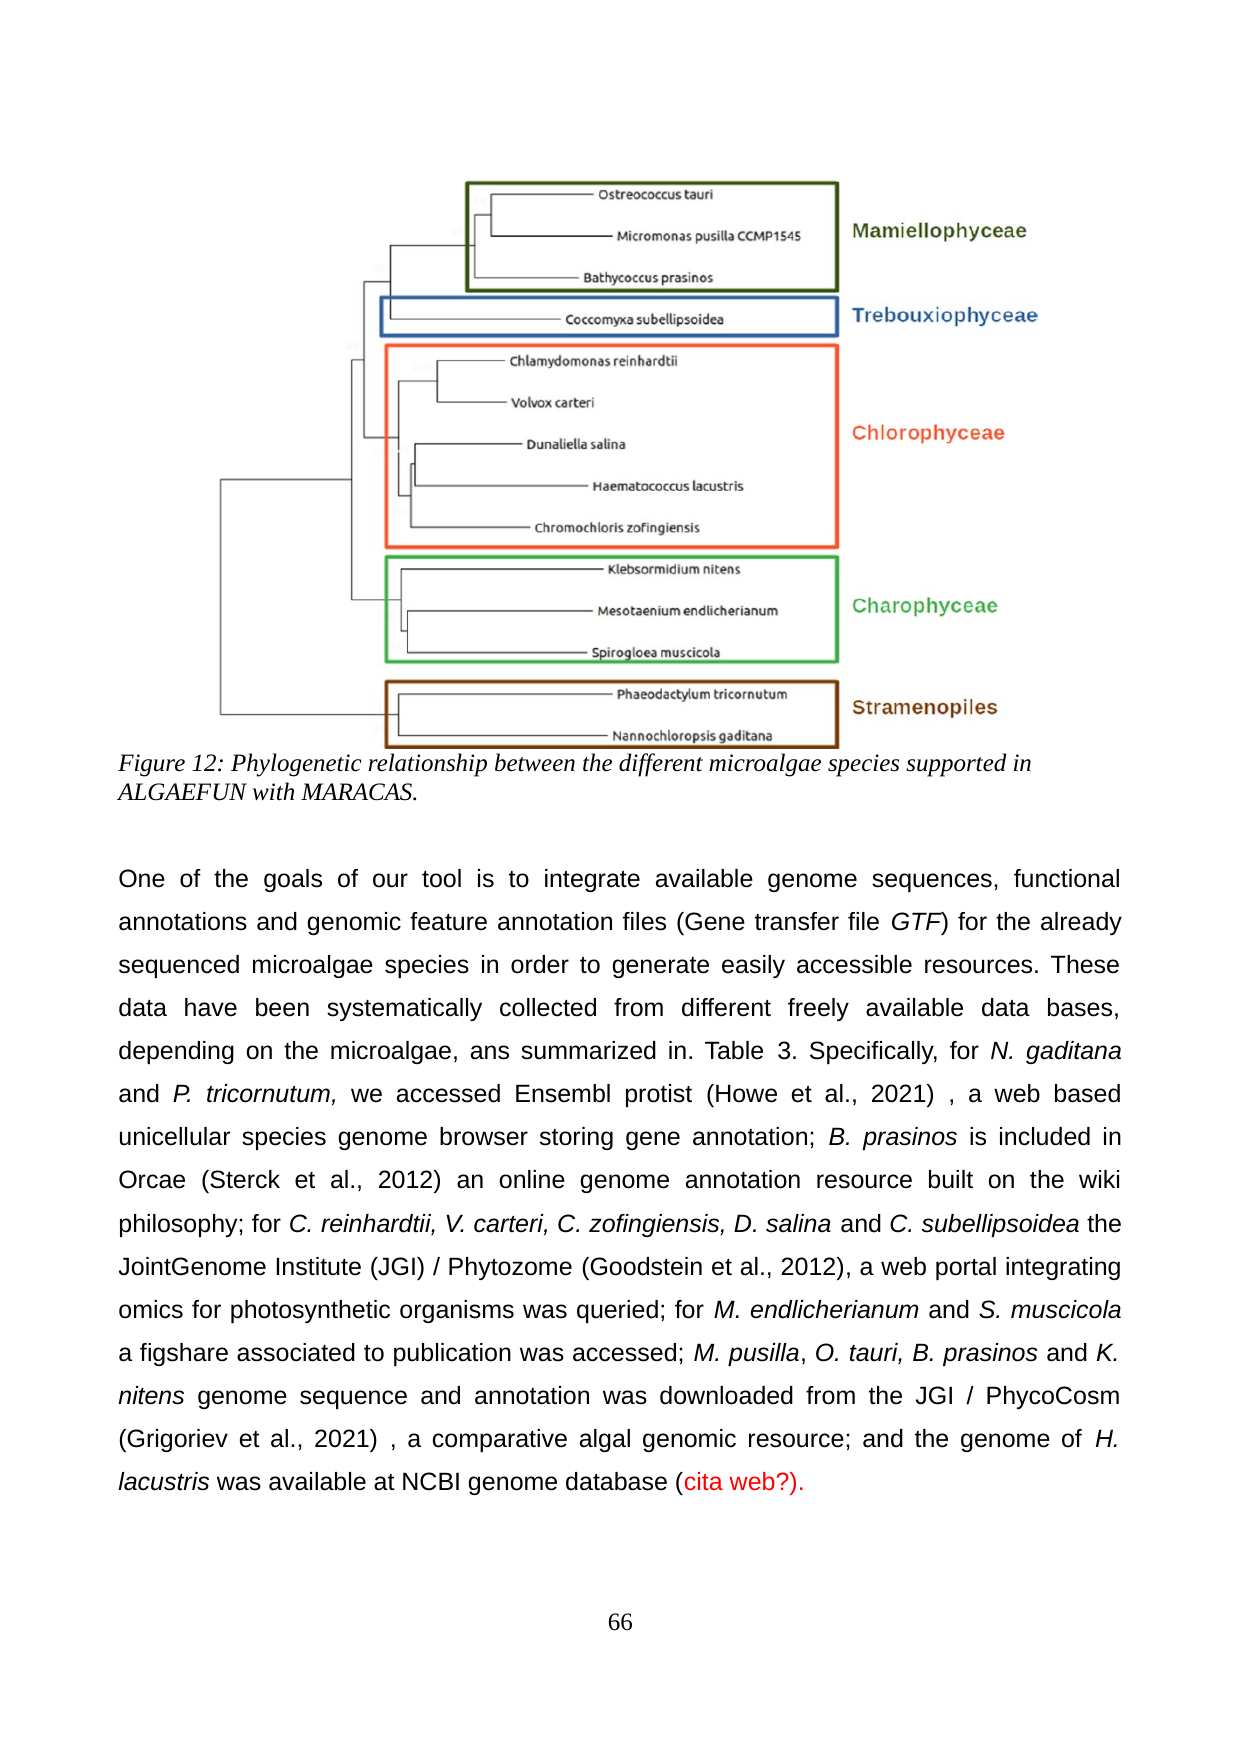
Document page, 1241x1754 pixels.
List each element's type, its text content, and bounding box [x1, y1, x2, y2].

text One of the goals of our tool is to integrate available genome sequences, functional annotations and genomic feature annotation files (Gene transfer file GTF) for the already sequenced microalgae species in order to generate easily accessible resources. These data have been systematically collected from different freely available data bases, depending on the microalgae, ans summarized in. Table 3. Specifically, for N. gaditana and P. tricornutum, we accessed Ensembl protist (Howe et al., 2021)⁠ , a web based unicellular species genome browser storing gene annotation; B. prasinos is included in Orcae (Sterck et al., 2012)⁠ an online genome annotation resource built on the wiki philosophy; for C. reinhardtii, V. carteri, C. zofingiensis, D. salina and C. subellipsoidea the JointGenome Institute (JGI) / Phytozome (Goodstein et al., 2012)⁠, a web portal integrating omics for photosynthetic organisms was queried; for M. endlicherianum and S. muscicola a figshare associated to publication was accessed; M. pusilla, O. tauri, B. prasinos and K. nitens genome sequence and annotation was downloaded from the JGI / PhycoCosm (Grigoriev et al., 2021)⁠ , a comparative algal genomic resource; and the genome of H. lacustris was available at NCBI genome database (cita web?). [118, 863, 1122, 1496]
picture [118, 169, 1123, 749]
text Figure 12: Phylogenetic relationship between the different microalgae species supported in ALGAEFUN with MARACAS. [118, 749, 1122, 806]
